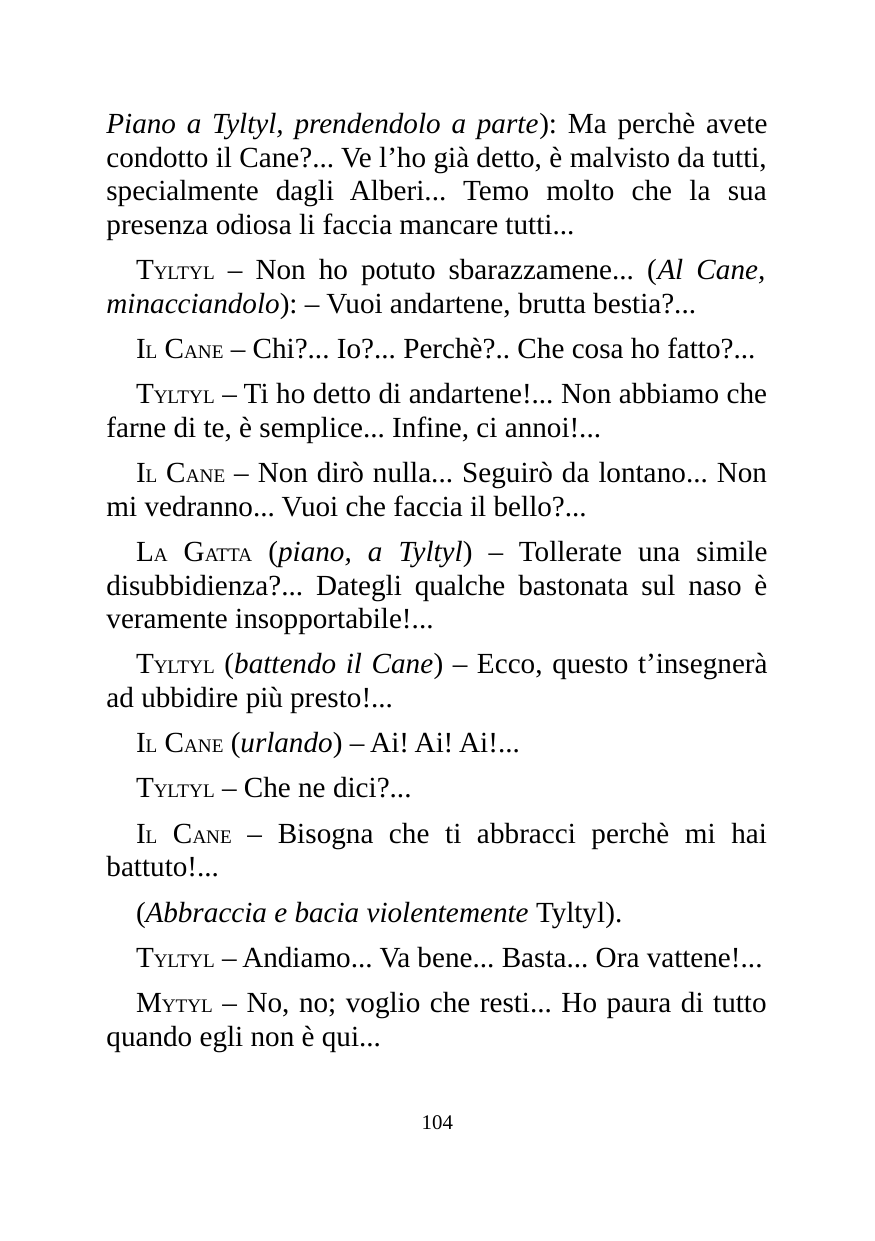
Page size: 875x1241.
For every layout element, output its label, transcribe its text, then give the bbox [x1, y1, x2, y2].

text Il Cane – Chi?... Io?... Perchè?.. Che cosa ho fatto?... [106, 331, 768, 364]
text (Abbraccia e bacia violentemente Tyltyl). [106, 895, 768, 928]
text Tyltyl – Non ho potuto sbarazzamene... (Al Cane, minacciandolo): – Vuoi andartene, brutta bestia?... [106, 252, 768, 319]
text Il Cane – Bisogna che ti abbracci perchè mi hai battuto!... [106, 816, 768, 883]
text Il Cane – Non dirò nulla... Seguirò da lontano... Non mi vedranno... Vuoi che faccia il bello?... [106, 455, 768, 522]
text Tyltyl – Andiamo... Va bene... Basta... Ora vattene!... [106, 940, 768, 974]
text Tyltyl – Che ne dici?... [106, 771, 768, 804]
text Tyltyl (battendo il Cane) – Ecco, questo t’insegnerà ad ubbidire più presto!... [106, 646, 768, 713]
text Mytyl – No, no; voglio che resti... Ho paura di tutto quando egli non è qui... [106, 985, 768, 1052]
text La Gatta (piano, a Tyltyl) – Tollerate una simile disubbidienza?... Dategli qualche bastonata sul naso è veramente insopportabile!... [106, 534, 768, 635]
text Tyltyl – Ti ho detto di andartene!... Non abbiamo che farne di te, è semplice... Infine, ci annoi!... [106, 376, 768, 443]
text Piano a Tyltyl, prendendolo a parte): Ma perchè avete condotto il Cane?... Ve l’ho già detto, è malvisto da tutti, specialmente dagli Alberi... Temo molto che la sua presenza odiosa li faccia mancare tutti... [106, 106, 768, 240]
text Il Cane (urlando) – Ai! Ai! Ai!... [106, 725, 768, 759]
